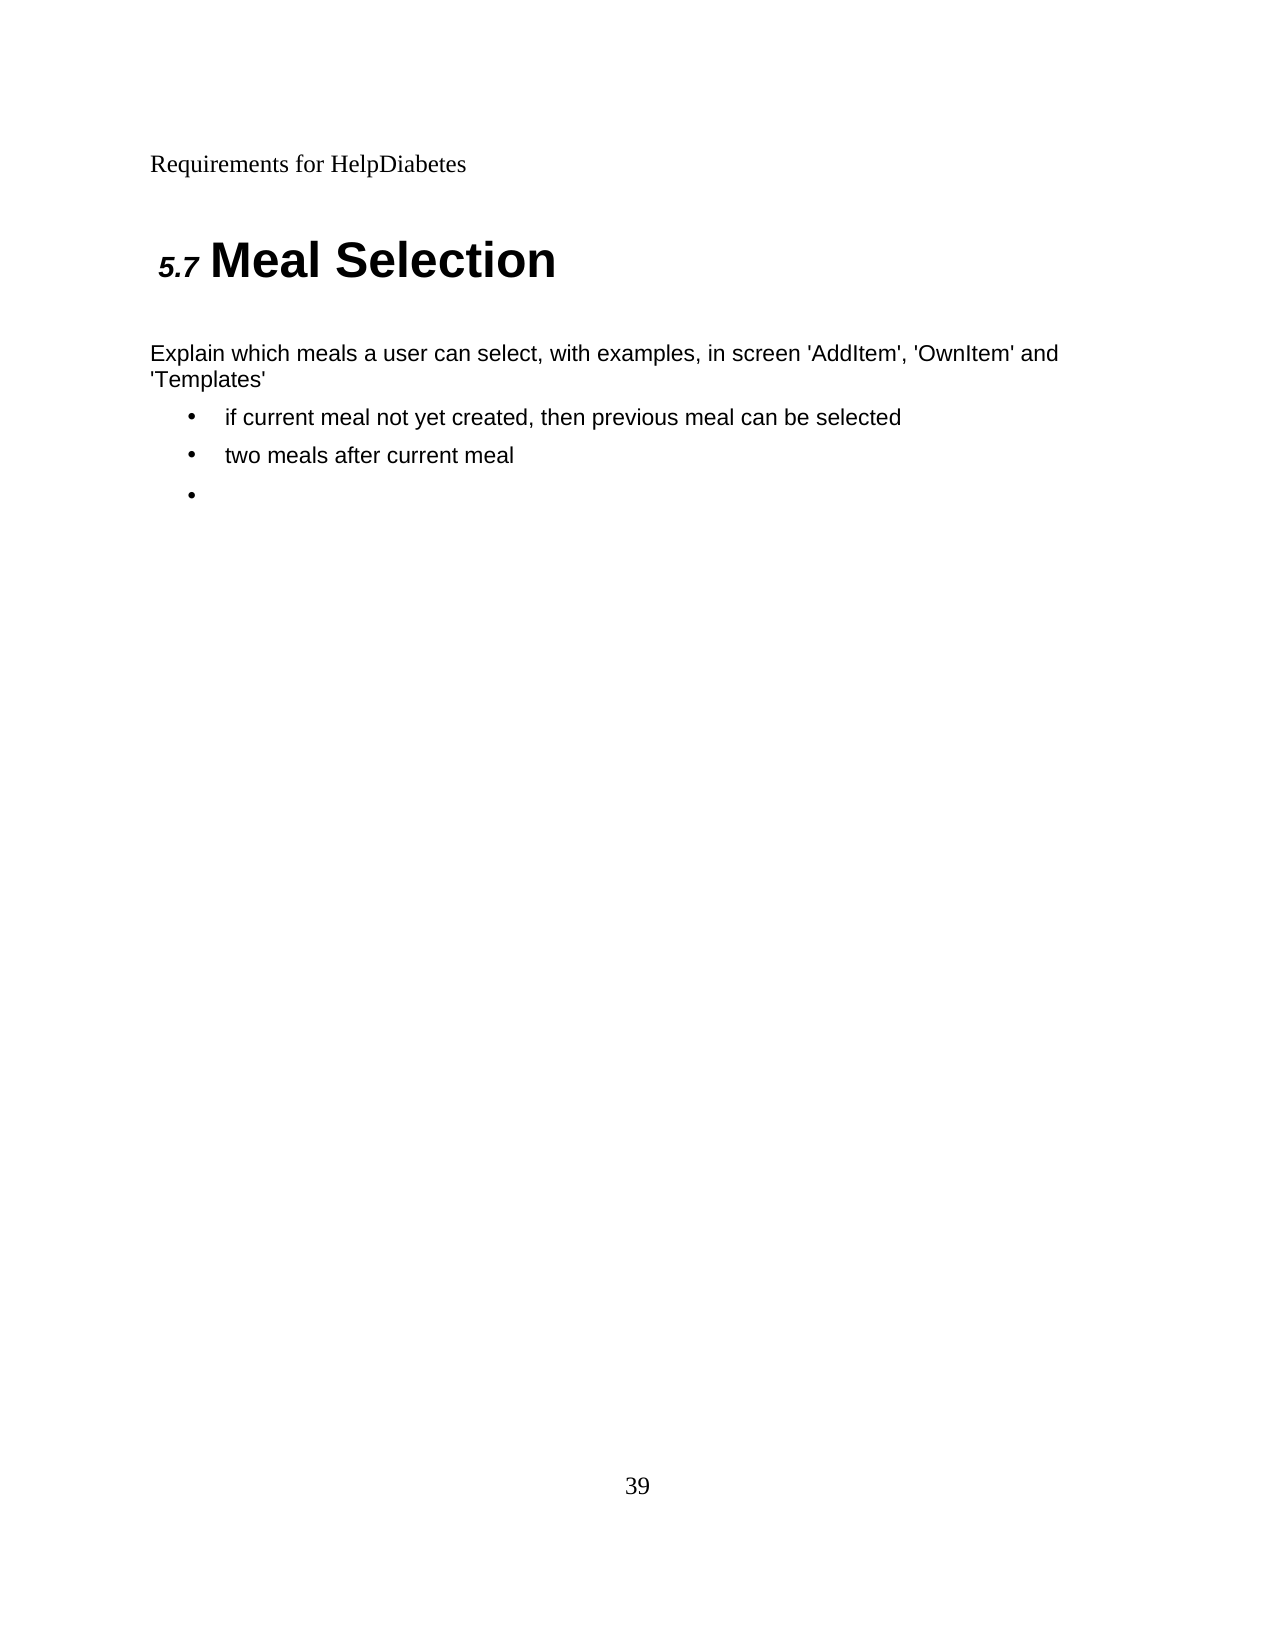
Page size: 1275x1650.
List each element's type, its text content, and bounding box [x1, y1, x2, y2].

list if current meal not yet created, then previous meal can be selected [187, 404, 1125, 431]
subtitle Meal Selection [150, 232, 1125, 288]
text Explain which meals a user can select, with examples, in screen 'AddItem', 'OwnItem' and 'Templates' [150, 341, 1125, 392]
list two meals after current meal [187, 443, 1125, 469]
